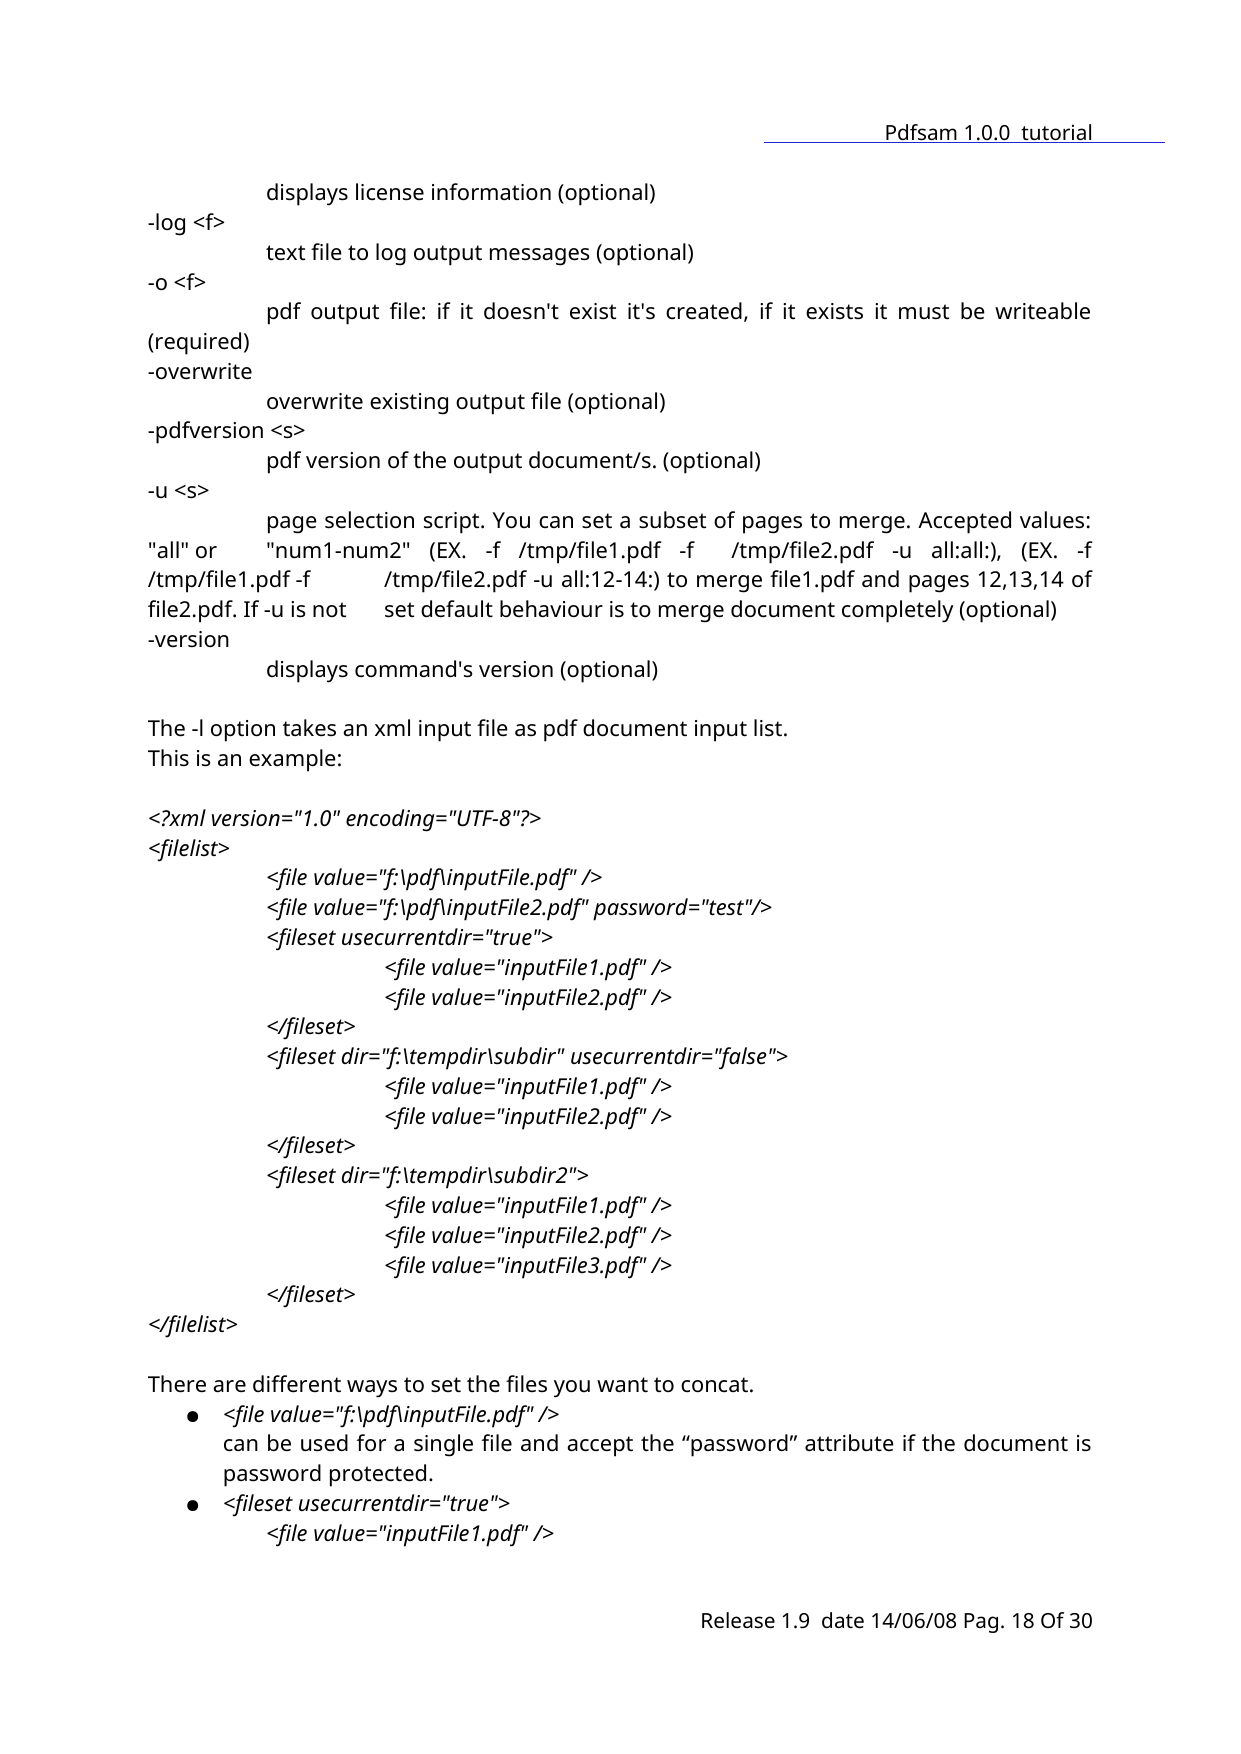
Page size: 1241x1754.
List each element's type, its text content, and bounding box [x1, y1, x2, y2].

text displays command's version (optional) [148, 654, 1093, 683]
text <file value="inputFile1.pdf" /> [148, 1071, 1093, 1101]
text -overwrite [148, 356, 1093, 386]
text <file value="inputFile2.pdf" /> [148, 1101, 1093, 1130]
list can be used for a single file and accept the “password” attribute if the document is password protected. [185, 1428, 1093, 1488]
text <file value="inputFile1.pdf" /> [148, 1190, 1093, 1220]
text <fileset dir="f:\tempdir\subdir2"> [148, 1160, 1093, 1190]
text </filelist> [148, 1309, 1093, 1339]
text -log <f> [148, 207, 1093, 237]
text <file value="f:\pdf\inputFile2.pdf" password="test"/> [148, 892, 1093, 922]
text -pdfversion <s> [148, 415, 1093, 445]
text There are different ways to set the files you want to concat. [148, 1369, 1093, 1398]
text <filelist> [148, 832, 1093, 862]
text This is an example: [148, 743, 1093, 773]
text </fileset> [148, 1130, 1093, 1160]
text text file to log output messages (optional) [148, 237, 1093, 266]
text <fileset usecurrentdir="true"> [148, 922, 1093, 952]
text <file value="inputFile1.pdf" /> [148, 1518, 1093, 1547]
text page selection script. You can set a subset of pages to merge. Accepted values: "all" or "num1-num2" (EX. -f /tmp/file1.pdf -f /tmp/file2.pdf -u all:all:), (EX. -f /tmp/file1.pdf -f /tmp/file2.pdf -u all:12-14:) to merge file1.pdf and pages 12,13,14 of file2.pdf. If -u is not set default behaviour is to merge document completely (optional) [148, 505, 1093, 624]
text <file value="inputFile2.pdf" /> [148, 981, 1093, 1011]
text -u <s> [148, 475, 1093, 505]
text <file value="inputFile2.pdf" /> [148, 1220, 1093, 1249]
text pdf output file: if it doesn't exist it's created, if it exists it must be writeable (required) [148, 296, 1093, 356]
text </fileset> [148, 1279, 1093, 1309]
text <?xml version="1.0" encoding="UTF-8"?> [148, 803, 1093, 832]
text <file value="f:\pdf\inputFile.pdf" /> [148, 862, 1093, 892]
text -o <f> [148, 266, 1093, 296]
text <fileset dir="f:\tempdir\subdir" usecurrentdir="false"> [148, 1041, 1093, 1071]
text pdf version of the output document/s. (optional) [148, 445, 1093, 475]
text overwrite existing output file (optional) [148, 386, 1093, 415]
text -version [148, 624, 1093, 654]
text The -l option takes an xml input file as pdf document input list. [148, 713, 1093, 743]
list <fileset usecurrentdir="true"> [185, 1488, 1093, 1518]
text displays license information (optional) [148, 177, 1093, 207]
text <file value="inputFile3.pdf" /> [148, 1249, 1093, 1279]
list <file value="f:\pdf\inputFile.pdf" /> [185, 1398, 1093, 1428]
text </fileset> [148, 1011, 1093, 1041]
text <file value="inputFile1.pdf" /> [148, 952, 1093, 981]
